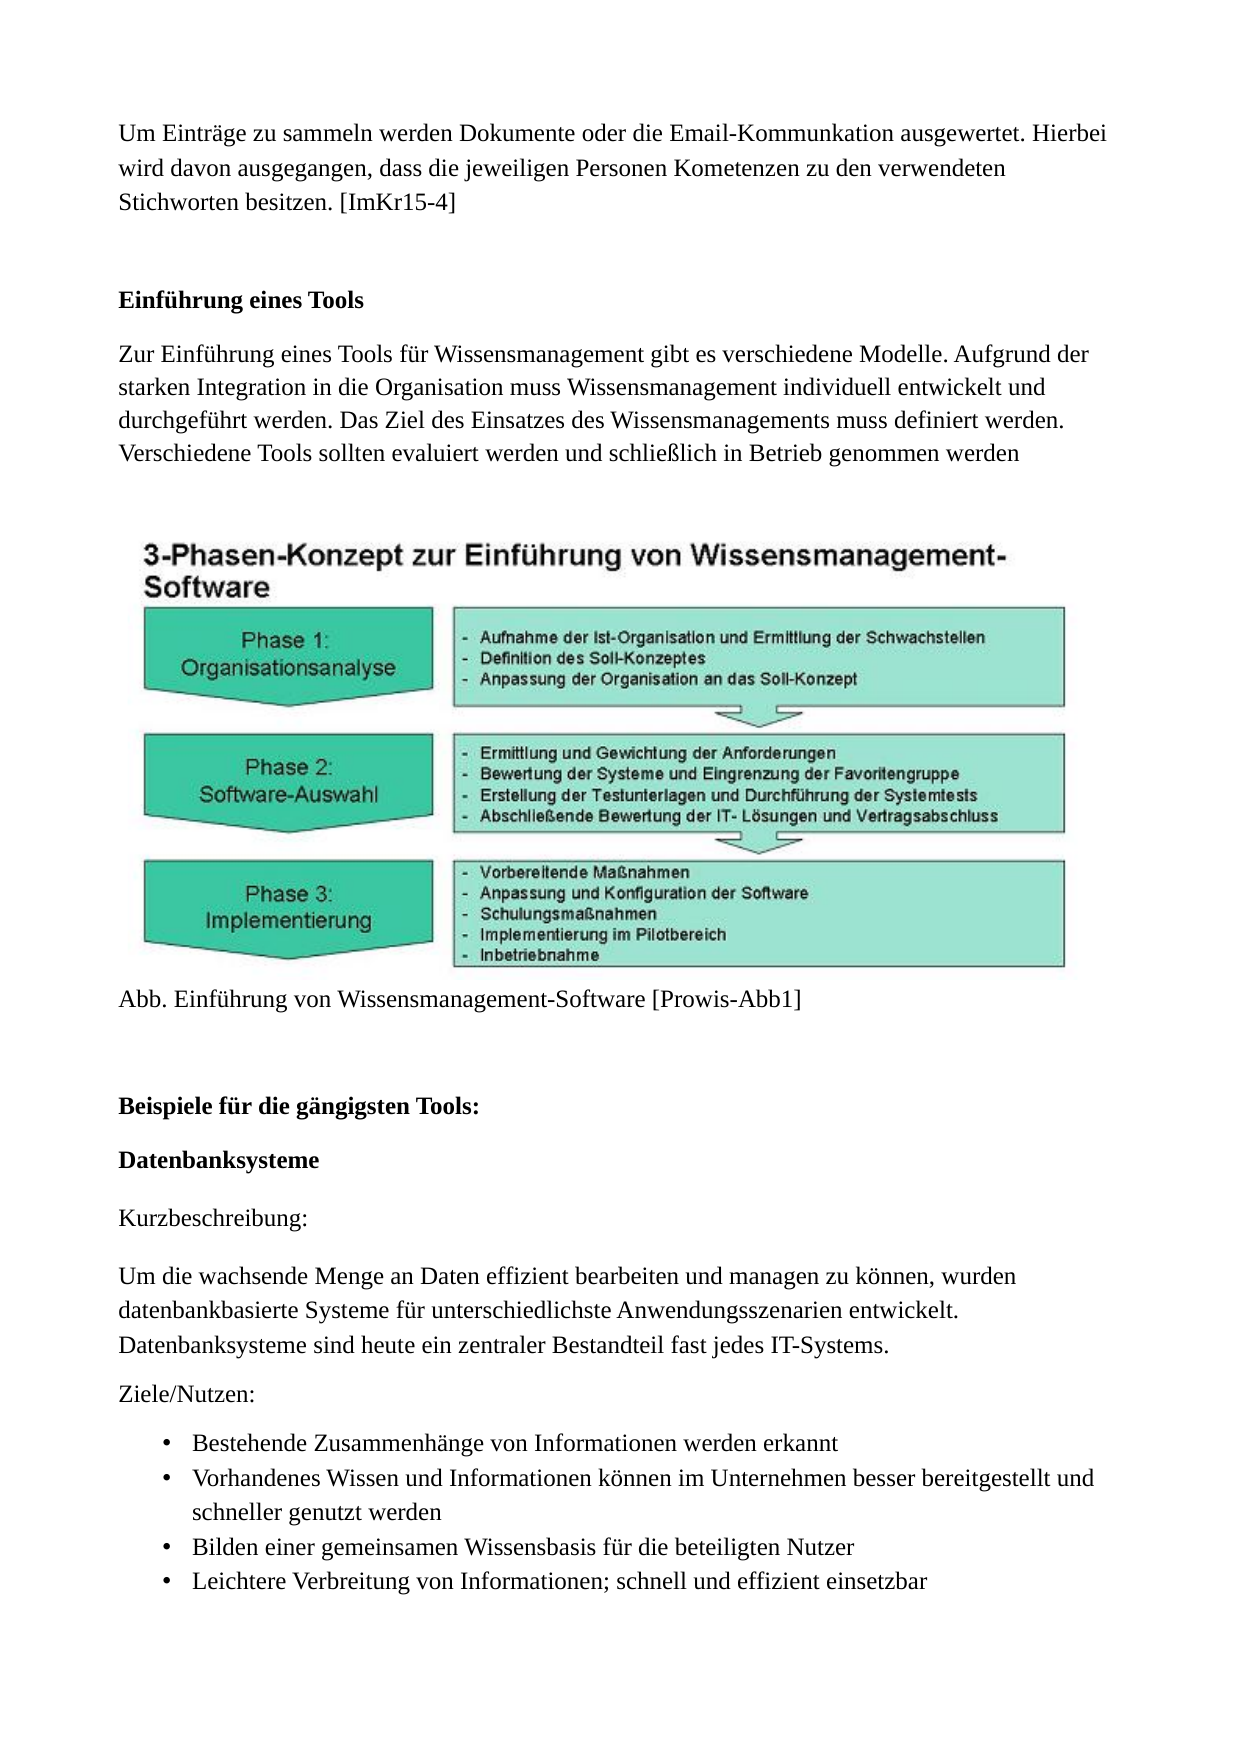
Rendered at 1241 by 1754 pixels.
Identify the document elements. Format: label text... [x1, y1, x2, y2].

list Leichtere Verbreitung von Informationen; schnell und effizient einsetzbar [162, 1566, 1122, 1595]
text Um Einträge zu sammeln werden Dokumente oder die Email-Kommunkation ausgewertet. Hierbei wird davon ausgegangen, dass die jeweiligen Personen Kometenzen zu den verwendeten Stichworten besitzen. [ImKr15-4] [118, 118, 1122, 216]
picture [127, 529, 1084, 980]
text Abb. Einführung von Wissensmanagement-Software [Prowis-Abb1] [118, 980, 1122, 1012]
text Kurzbeschreibung: [118, 1203, 1122, 1232]
list Vorhandenes Wissen und Informationen können im Unternehmen besser bereitgestellt und schneller genutzt werden [162, 1463, 1122, 1526]
list Bestehende Zusammenhänge von Informationen werden erkannt [162, 1428, 1122, 1457]
text Ziele/Nutzen: [118, 1379, 1122, 1408]
text Um die wachsende Menge an Daten effizient bearbeiten und managen zu können, wurden datenbankbasierte Systeme für unterschiedlichste Anwendungsszenarien entwickelt. Datenbanksysteme sind heute ein zentraler Bestandteil fast jedes IT-Systems. [118, 1261, 1122, 1359]
text Zur Einführung eines Tools für Wissensmanagement gibt es verschiedene Modelle. Aufgrund der starken Integration in die Organisation muss Wissensmanagement individuell entwickelt und durchgeführt werden. Das Ziel des Einsatzes des Wissensmanagements muss definiert werden. Verschiedene Tools sollten evaluiert werden und schließlich in Betrieb genommen werden [118, 339, 1122, 467]
text Einführung eines Tools [118, 285, 1122, 314]
list Bilden einer gemeinsamen Wissensbasis für die beteiligten Nutzer [162, 1532, 1122, 1560]
text Datenbanksysteme [118, 1145, 1122, 1174]
text Beispiele für die gängigsten Tools: [118, 1091, 1122, 1120]
